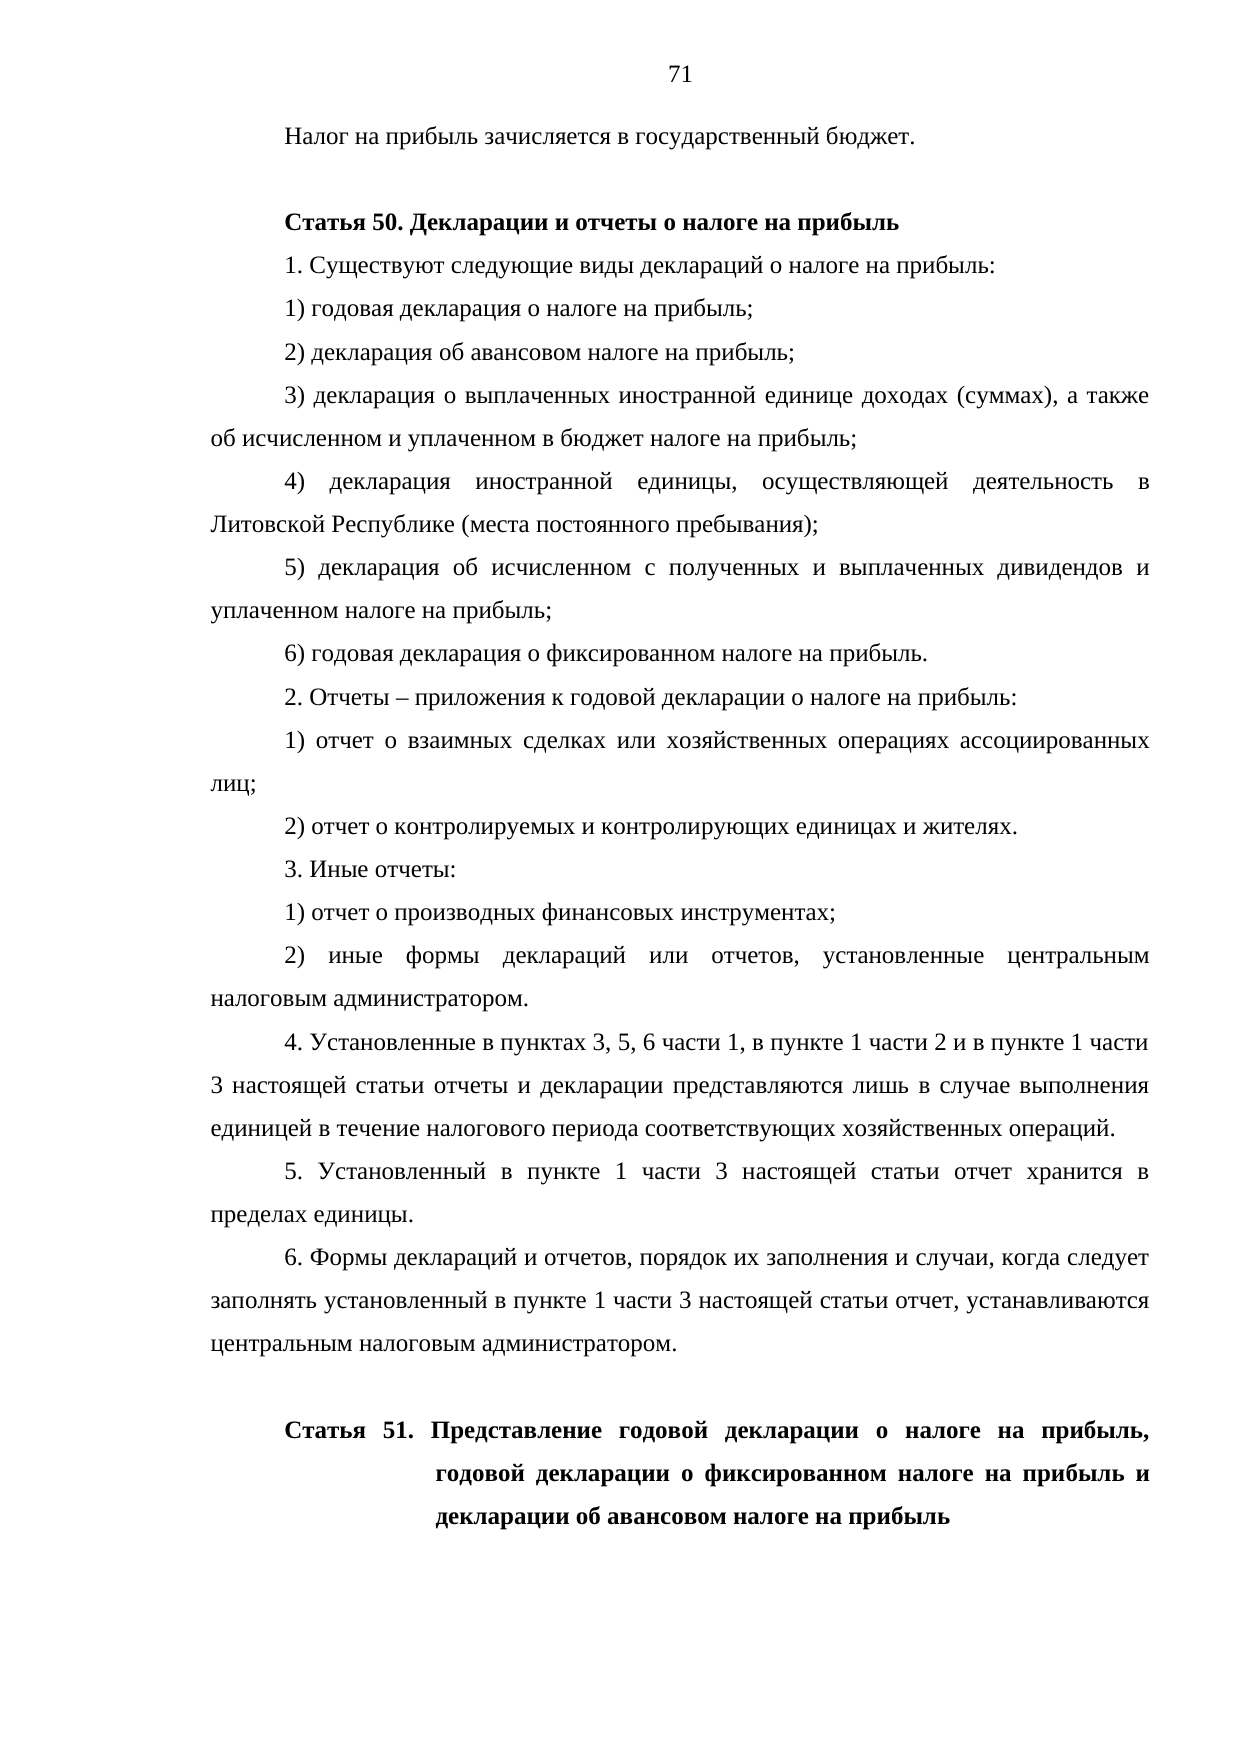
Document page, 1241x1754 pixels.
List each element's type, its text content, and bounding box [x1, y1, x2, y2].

text 4. Установленные в пунктах 3, 5, 6 части 1, в пункте 1 части 2 и в пункте 1 части 3 настоящей статьи отчеты и декларации представляются лишь в случае выполнения единицей в течение налогового периода соответствующих хозяйственных операций. [210, 1027, 1150, 1142]
text 4) декларация иностранной единицы, осуществляющей деятельность в Литовской Республике (места постоянного пребывания); [210, 466, 1150, 538]
text 1) отчет о производных финансовых инструментах; [210, 897, 1150, 926]
text 2. Отчеты – приложения к годовой декларации о налоге на прибыль: [210, 682, 1150, 710]
text 6) годовая декларация о фиксированном налоге на прибыль. [210, 638, 1150, 667]
text Статья 51. Представление годовой декларации о налоге на прибыль, годовой декларации о фиксированном налоге на прибыль и декларации об авансовом налоге на прибыль [284, 1415, 1150, 1530]
text Налог на прибыль зачисляется в государственный бюджет. [210, 121, 1150, 150]
text 2) иные формы деклараций или отчетов, установленные центральным налоговым администратором. [210, 940, 1150, 1012]
text 6. Формы деклараций и отчетов, порядок их заполнения и случаи, когда следует заполнять установленный в пункте 1 части 3 настоящей статьи отчет, устанавливаются центральным налоговым администратором. [210, 1242, 1150, 1357]
text 5. Установленный в пункте 1 части 3 настоящей статьи отчет хранится в пределах единицы. [210, 1156, 1150, 1228]
text 3) декларация о выплаченных иностранной единице доходах (суммах), а также об исчисленном и уплаченном в бюджет налоге на прибыль; [210, 380, 1150, 452]
text 1) отчет о взаимных сделках или хозяйственных операциях ассоциированных лиц; [210, 725, 1150, 797]
text 2) отчет о контролируемых и контролирующих единицах и жителях. [210, 811, 1150, 840]
text 3. Иные отчеты: [210, 854, 1150, 883]
text Статья 50. Декларации и отчеты о налоге на прибыль [210, 207, 1150, 236]
text 5) декларация об исчисленном с полученных и выплаченных дивидендов и уплаченном налоге на прибыль; [210, 552, 1150, 624]
text 1. Существуют следующие виды деклараций о налоге на прибыль: [210, 250, 1150, 279]
text 1) годовая декларация о налоге на прибыль; [210, 293, 1150, 322]
text 2) декларация об авансовом налоге на прибыль; [210, 337, 1150, 365]
